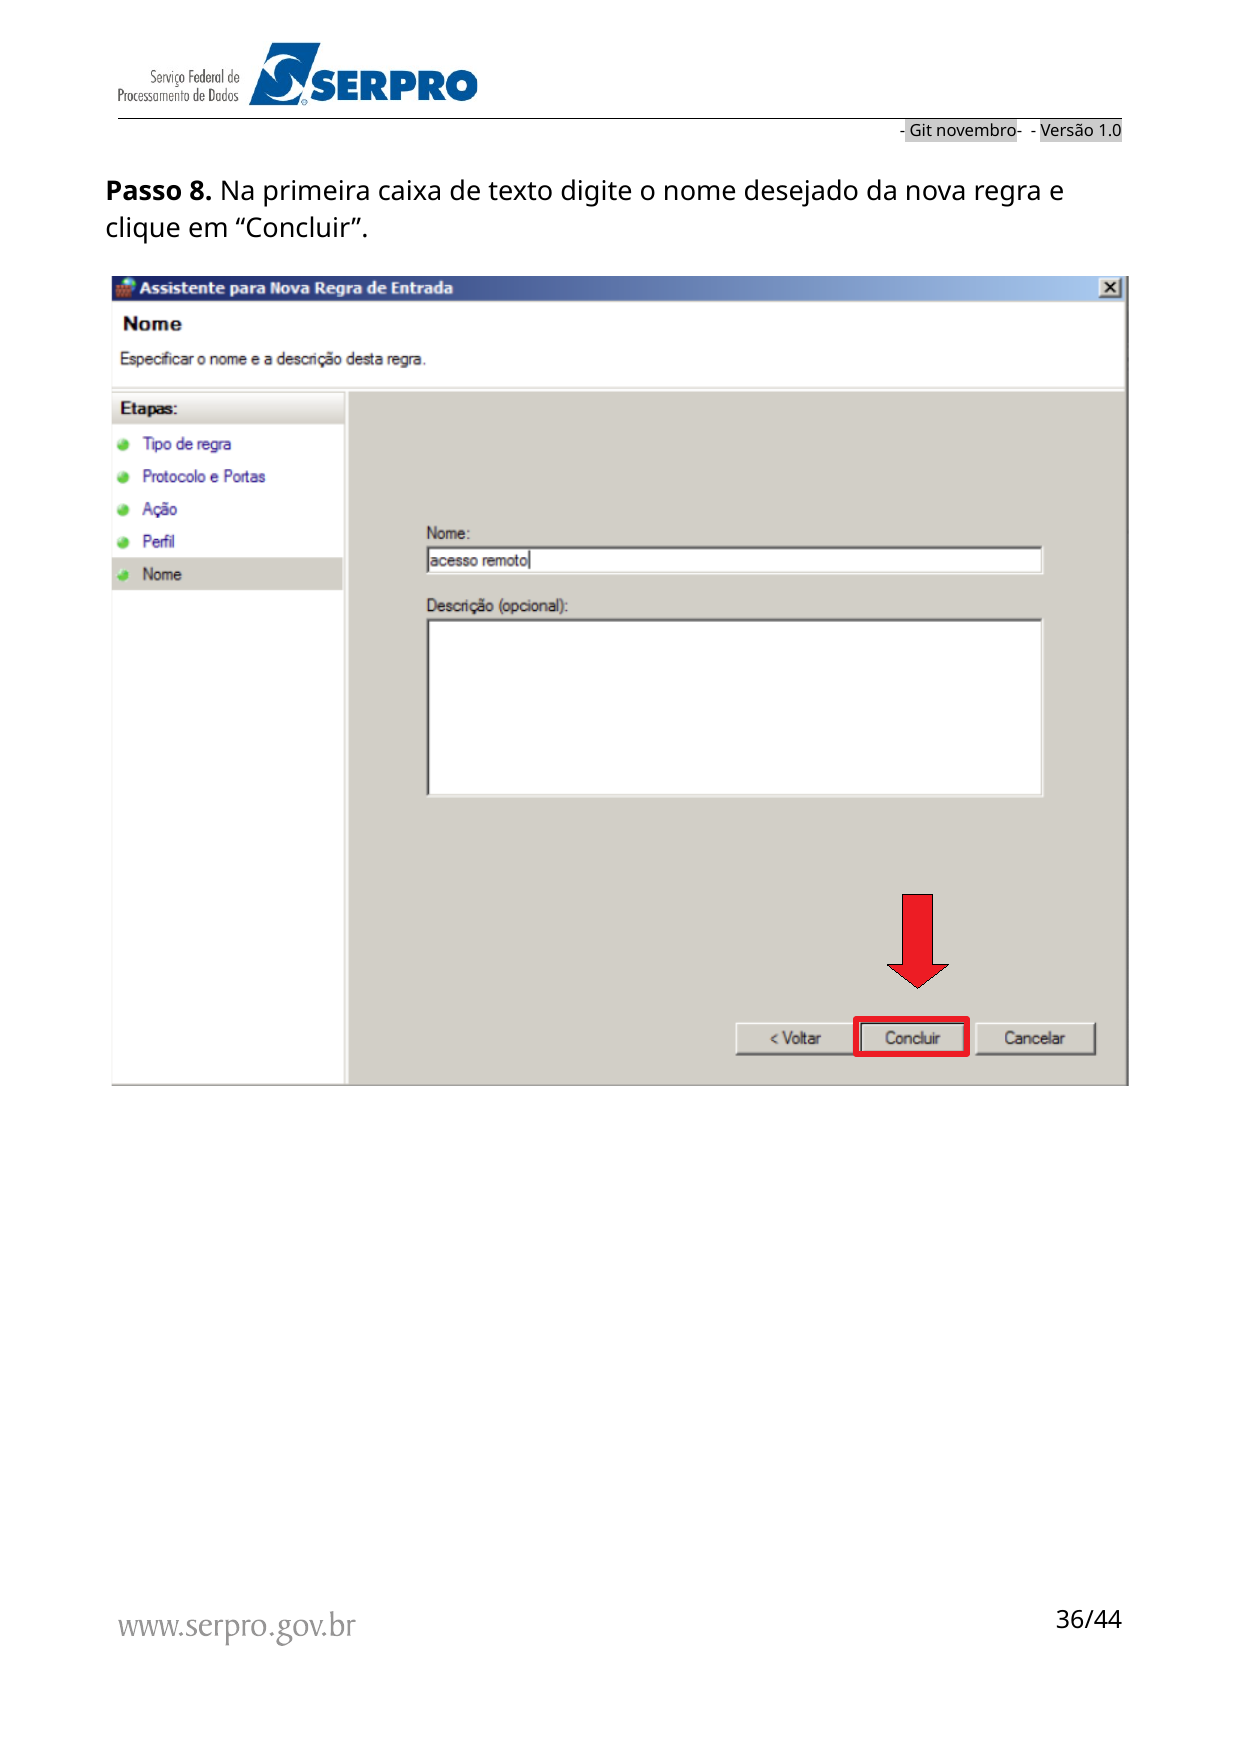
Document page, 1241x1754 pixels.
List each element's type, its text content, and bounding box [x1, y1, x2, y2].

picture [118, 41, 478, 106]
text Passo 8. Na primeira caixa de texto digite o nome desejado da nova regra e clique em “Concluir”. [105, 172, 1122, 245]
picture [111, 276, 1129, 1086]
